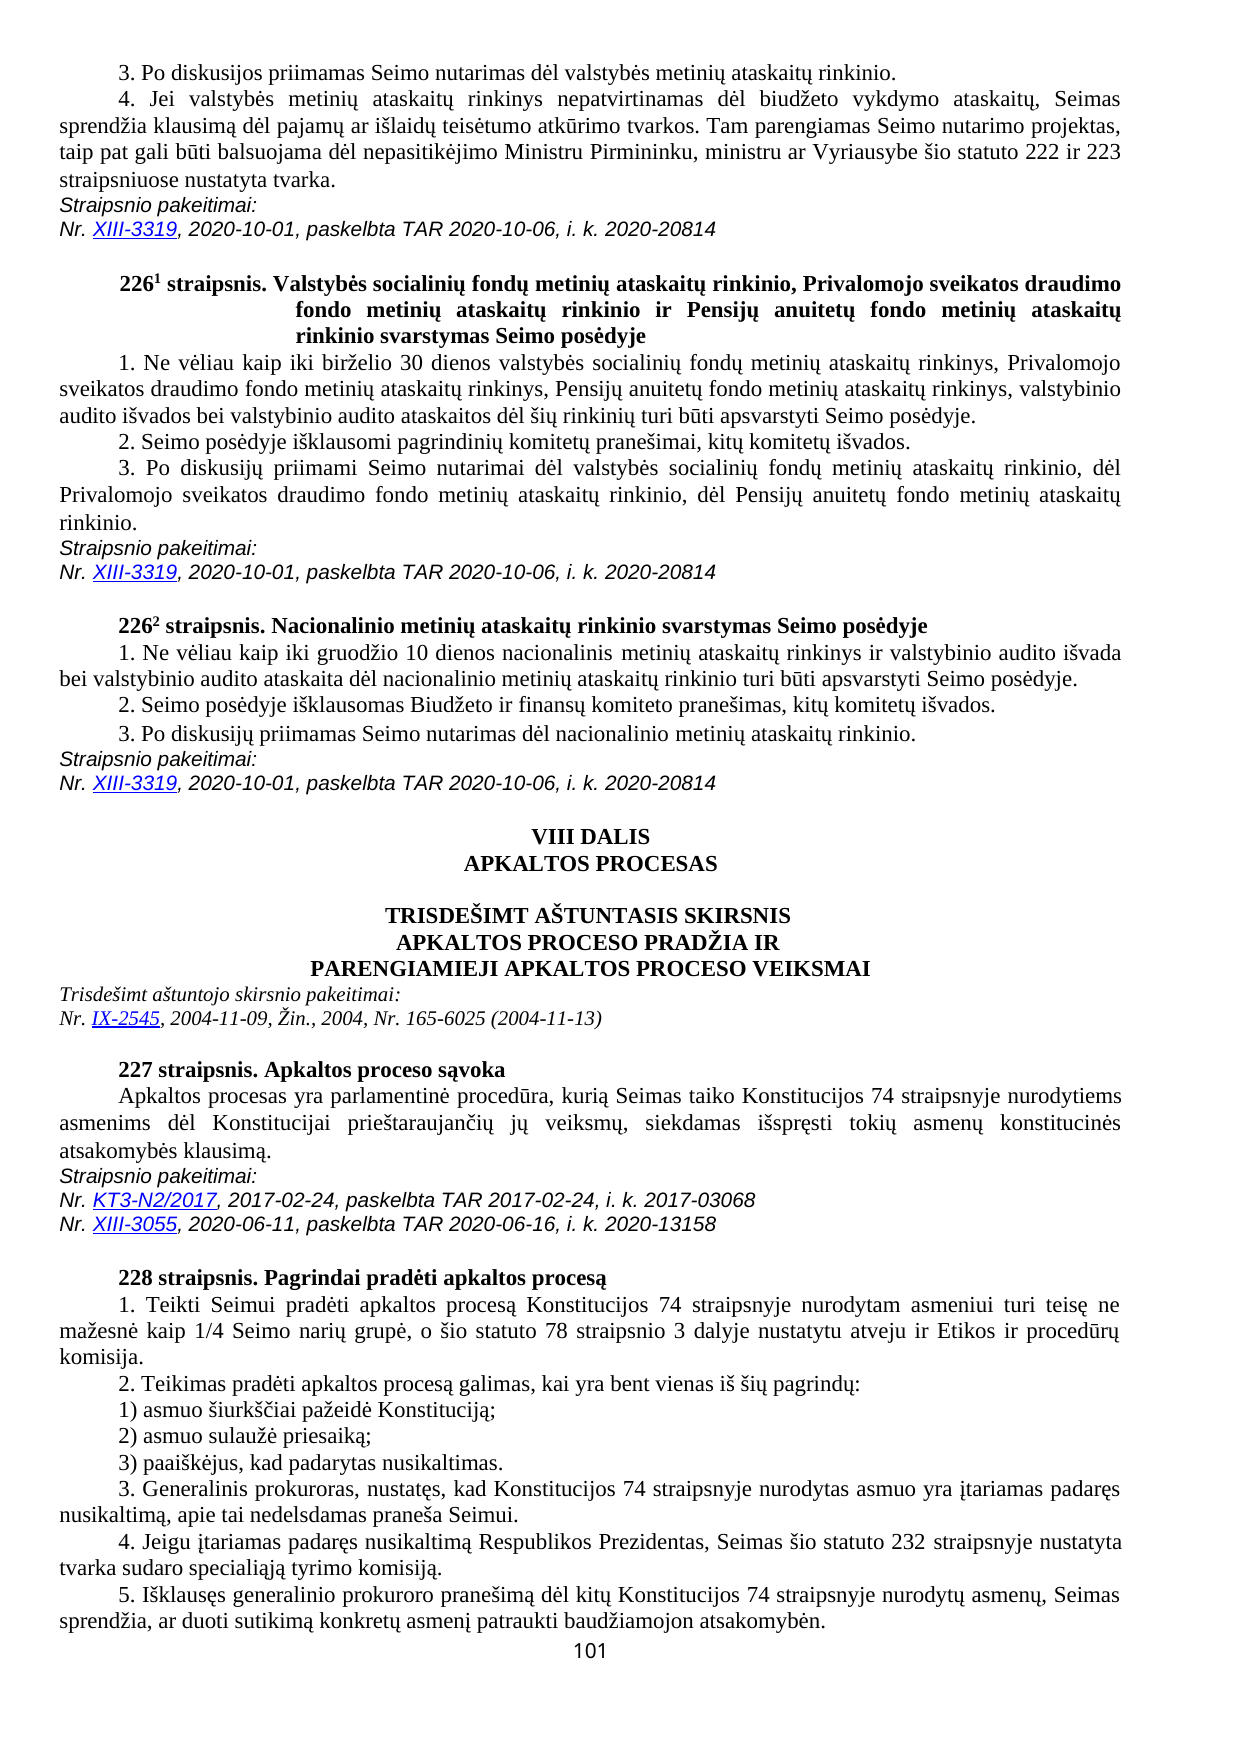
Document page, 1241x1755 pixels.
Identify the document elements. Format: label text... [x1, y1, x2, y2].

text Nr. IX-2545, 2004-11-09, Žin., 2004, Nr. 165-6025 (2004-11-13) [59, 1006, 1122, 1029]
text 2262 straipsnis. Nacionalinio metinių ataskaitų rinkinio svarstymas Seimo posėdyje [59, 612, 1122, 639]
text Nr. XIII-3319, 2020-10-01, paskelbta TAR 2020-10-06, i. k. 2020-20814 [59, 217, 1122, 241]
text Nr. KT3-N2/2017, 2017-02-24, paskelbta TAR 2017-02-24, i. k. 2017-03068 [59, 1188, 1122, 1212]
text 1. Ne vėliau kaip iki birželio 30 dienos valstybės socialinių fondų metinių ataskaitų rinkinys, Privalomojo sveikatos draudimo fondo metinių ataskaitų rinkinys, Pensijų anuitetų fondo metinių ataskaitų rinkinys, valstybinio audito išvados bei valstybinio audito ataskaitos dėl šių rinkinių turi būti apsvarstyti Seimo posėdyje. [59, 349, 1122, 428]
text Nr. XIII-3319, 2020-10-01, paskelbta TAR 2020-10-06, i. k. 2020-20814 [59, 771, 1122, 794]
text 1. Ne vėliau kaip iki gruodžio 10 dienos nacionalinis metinių ataskaitų rinkinys ir valstybinio audito išvada bei valstybinio audito ataskaita dėl nacionalinio metinių ataskaitų rinkinio turi būti apsvarstyti Seimo posėdyje. [59, 639, 1122, 692]
text Straipsnio pakeitimai: [59, 193, 1122, 217]
text Nr. XIII-3319, 2020-10-01, paskelbta TAR 2020-10-06, i. k. 2020-20814 [59, 560, 1122, 584]
text APKALTOS PROCESO PRADŽIA IR PARENGIAMIEJI APKALTOS PROCESO VEIKSMAI [59, 929, 1122, 981]
text 2. Seimo posėdyje išklausomas Biudžeto ir finansų komiteto pranešimas, kitų komitetų išvados. [59, 692, 1122, 718]
text 4. Jei valstybės metinių ataskaitų rinkinys nepatvirtinamas dėl biudžeto vykdymo ataskaitų, Seimas sprendžia klausimą dėl pajamų ar išlaidų teisėtumo atkūrimo tvarkos. Tam parengiamas Seimo nutarimo projektas, taip pat gali būti balsuojama dėl nepasitikėjimo Ministru Pirmininku, ministru ar Vyriausybe šio statuto 222 ir 223 straipsniuose nustatyta tvarka. [59, 85, 1122, 193]
text 3. Generalinis prokuroras, nustatęs, kad Konstitucijos 74 straipsnyje nurodytas asmuo yra įtariamas padaręs nusikaltimą, apie tai nedelsdamas praneša Seimui. [59, 1475, 1122, 1528]
text 1) asmuo šiurkščiai pažeidė Konstituciją; [59, 1396, 1122, 1422]
text 2261 straipsnis. Valstybės socialinių fondų metinių ataskaitų rinkinio, Privalomojo sveikatos draudimo fondo metinių ataskaitų rinkinio ir Pensijų anuitetų fondo metinių ataskaitų rinkinio svarstymas Seimo posėdyje [119, 270, 1122, 349]
text VIII DALIS [59, 823, 1122, 850]
text Trisdešimt aštuntojo skirsnio pakeitimai: [59, 981, 1122, 1006]
text 2. Teikimas pradėti apkaltos procesą galimas, kai yra bent vienas iš šių pagrindų: [59, 1370, 1122, 1396]
text 227 straipsnis. Apkaltos proceso sąvoka [59, 1056, 1122, 1082]
text Straipsnio pakeitimai: [59, 747, 1122, 771]
text Straipsnio pakeitimai: [59, 1164, 1122, 1188]
text TRISDEŠIMT AŠTUNTASIS SKIRSNIS [59, 902, 1122, 929]
text 3) paaiškėjus, kad padarytas nusikaltimas. [59, 1449, 1122, 1475]
text 2. Seimo posėdyje išklausomi pagrindinių komitetų pranešimai, kitų komitetų išvados. [59, 428, 1122, 454]
text 3. Po diskusijų priimami Seimo nutarimai dėl valstybės socialinių fondų metinių ataskaitų rinkinio, dėl Privalomojo sveikatos draudimo fondo metinių ataskaitų rinkinio, dėl Pensijų anuitetų fondo metinių ataskaitų rinkinio. [59, 454, 1122, 536]
text Straipsnio pakeitimai: [59, 536, 1122, 560]
text 2) asmuo sulaužė priesaiką; [59, 1422, 1122, 1449]
text 4. Jeigu įtariamas padaręs nusikaltimą Respublikos Prezidentas, Seimas šio statuto 232 straipsnyje nustatyta tvarka sudaro specialiąją tyrimo komisiją. [59, 1528, 1122, 1581]
text APKALTOS PROCESAS [59, 850, 1122, 876]
text 1. Teikti Seimui pradėti apkaltos procesą Konstitucijos 74 straipsnyje nurodytam asmeniui turi teisę ne mažesnė kaip 1/4 Seimo narių grupė, o šio statuto 78 straipsnio 3 dalyje nustatytu atveju ir Etikos ir procedūrų komisija. [59, 1291, 1122, 1370]
text Nr. XIII-3055, 2020-06-11, paskelbta TAR 2020-06-16, i. k. 2020-13158 [59, 1212, 1122, 1236]
text 228 straipsnis. Pagrindai pradėti apkaltos procesą [59, 1264, 1122, 1291]
text 3. Po diskusijos priimamas Seimo nutarimas dėl valstybės metinių ataskaitų rinkinio. [59, 59, 1122, 85]
text Apkaltos procesas yra parlamentinė procedūra, kurią Seimas taiko Konstitucijos 74 straipsnyje nurodytiems asmenims dėl Konstitucijai prieštaraujančių jų veiksmų, siekdamas išspręsti tokių asmenų konstitucinės atsakomybės klausimą. [59, 1082, 1122, 1164]
text 3. Po diskusijų priimamas Seimo nutarimas dėl nacionalinio metinių ataskaitų rinkinio. [59, 718, 1122, 747]
text 5. Išklausęs generalinio prokuroro pranešimą dėl kitų Konstitucijos 74 straipsnyje nurodytų asmenų, Seimas sprendžia, ar duoti sutikimą konkretų asmenį patraukti baudžiamojon atsakomybėn. [59, 1581, 1122, 1633]
